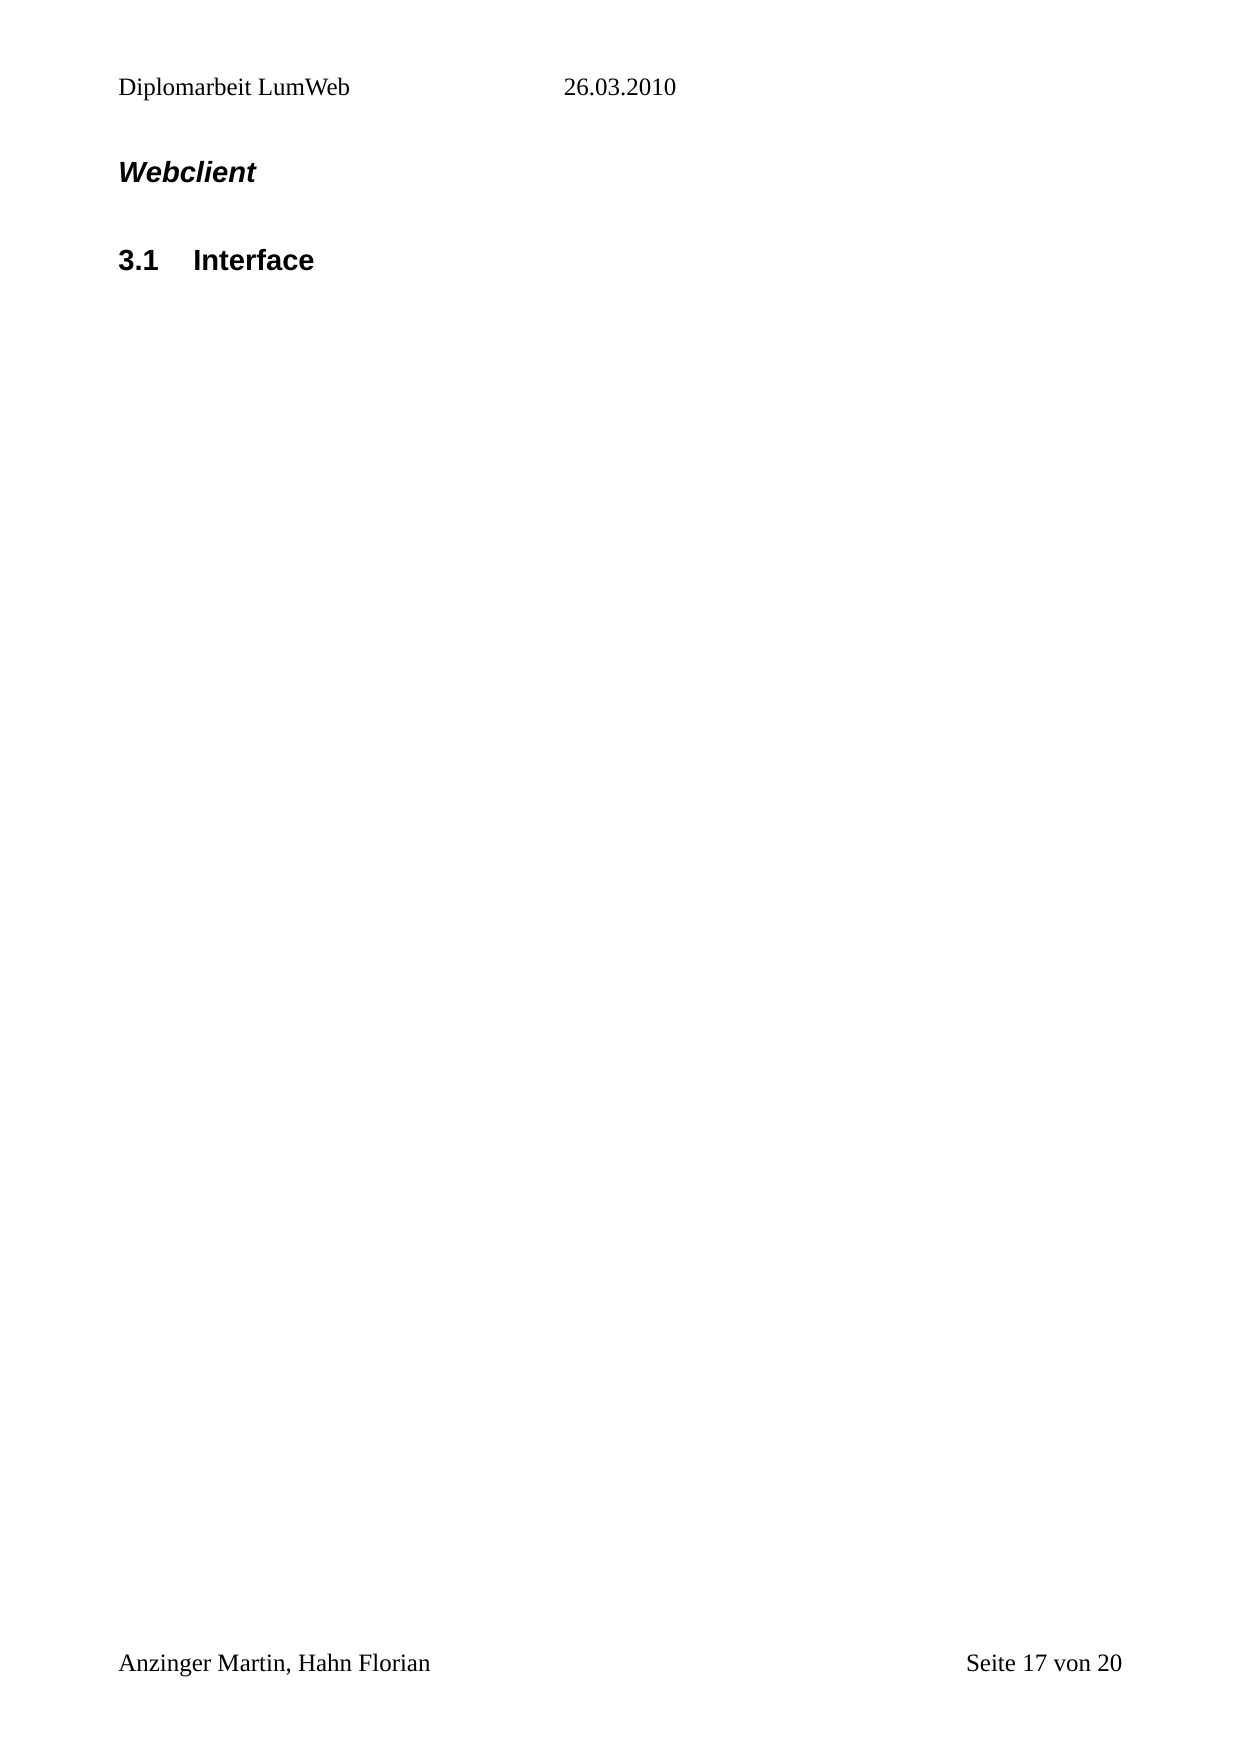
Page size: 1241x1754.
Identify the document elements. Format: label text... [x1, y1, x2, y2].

subtitle 3.1 Interface [118, 243, 1122, 276]
subtitle Webclient [118, 155, 1122, 189]
